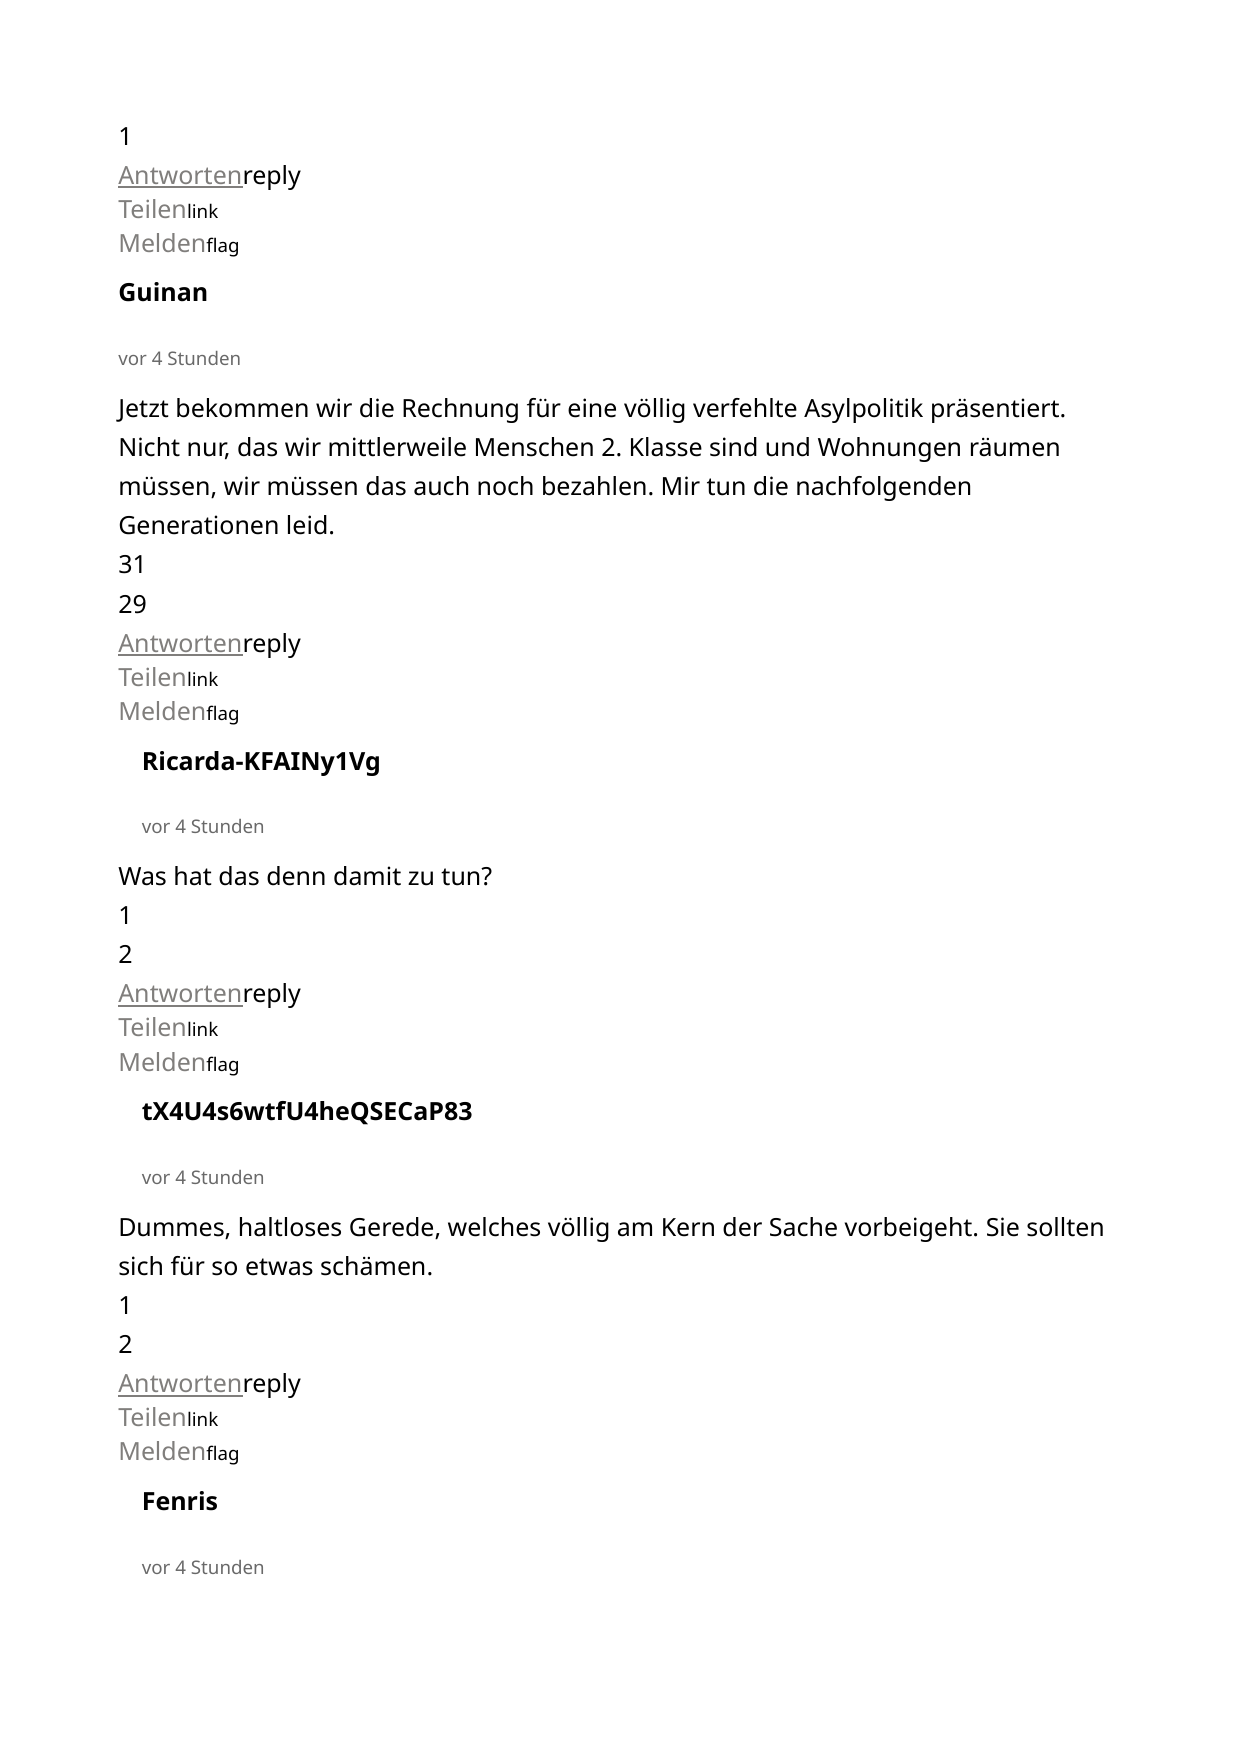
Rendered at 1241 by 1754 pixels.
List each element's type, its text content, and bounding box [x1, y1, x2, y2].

text Fenris [142, 1484, 1114, 1518]
text Teilenlink [118, 659, 1122, 693]
text Meldenflag [118, 1044, 1122, 1078]
text 31 [118, 547, 1122, 581]
text Teilenlink [118, 1010, 1122, 1044]
text Guinan [118, 275, 1114, 309]
text 1 [118, 898, 1122, 932]
text vor 4 Stunden [118, 346, 1117, 371]
text 1 [118, 1287, 1122, 1322]
text tX4U4s6wtfU4heQSECaP83 [142, 1094, 1114, 1128]
text vor 4 Stunden [142, 1554, 1117, 1579]
text Antwortenreply [118, 625, 1122, 659]
text Jetzt bekommen wir die Rechnung für eine völlig verfehlte Asylpolitik präsentiert. Nicht nur, das wir mittlerweile Menschen 2. Klasse sind und Wohnungen räumen müssen, wir müssen das auch noch bezahlen. Mir tun die nachfolgenden Generationen leid. [118, 390, 1122, 542]
text 29 [118, 586, 1122, 620]
text Antwortenreply [118, 1366, 1122, 1400]
text Ricarda-KFAINy1Vg [142, 743, 1114, 777]
text vor 4 Stunden [142, 1164, 1117, 1190]
text 2 [118, 1327, 1122, 1361]
text Meldenflag [118, 1434, 1122, 1468]
text Meldenflag [118, 225, 1122, 259]
text Dummes, haltloses Gerede, welches völlig am Kern der Sache vorbeigeht. Sie sollten sich für so etwas schämen. [118, 1209, 1122, 1282]
text Antwortenreply [118, 976, 1122, 1010]
text vor 4 Stunden [142, 814, 1117, 839]
text Teilenlink [118, 191, 1122, 225]
text 2 [118, 937, 1122, 971]
text Was hat das denn damit zu tun? [118, 858, 1122, 893]
text Meldenflag [118, 693, 1122, 728]
text Teilenlink [118, 1400, 1122, 1434]
text Antwortenreply [118, 157, 1122, 191]
text 1 [118, 118, 1122, 152]
